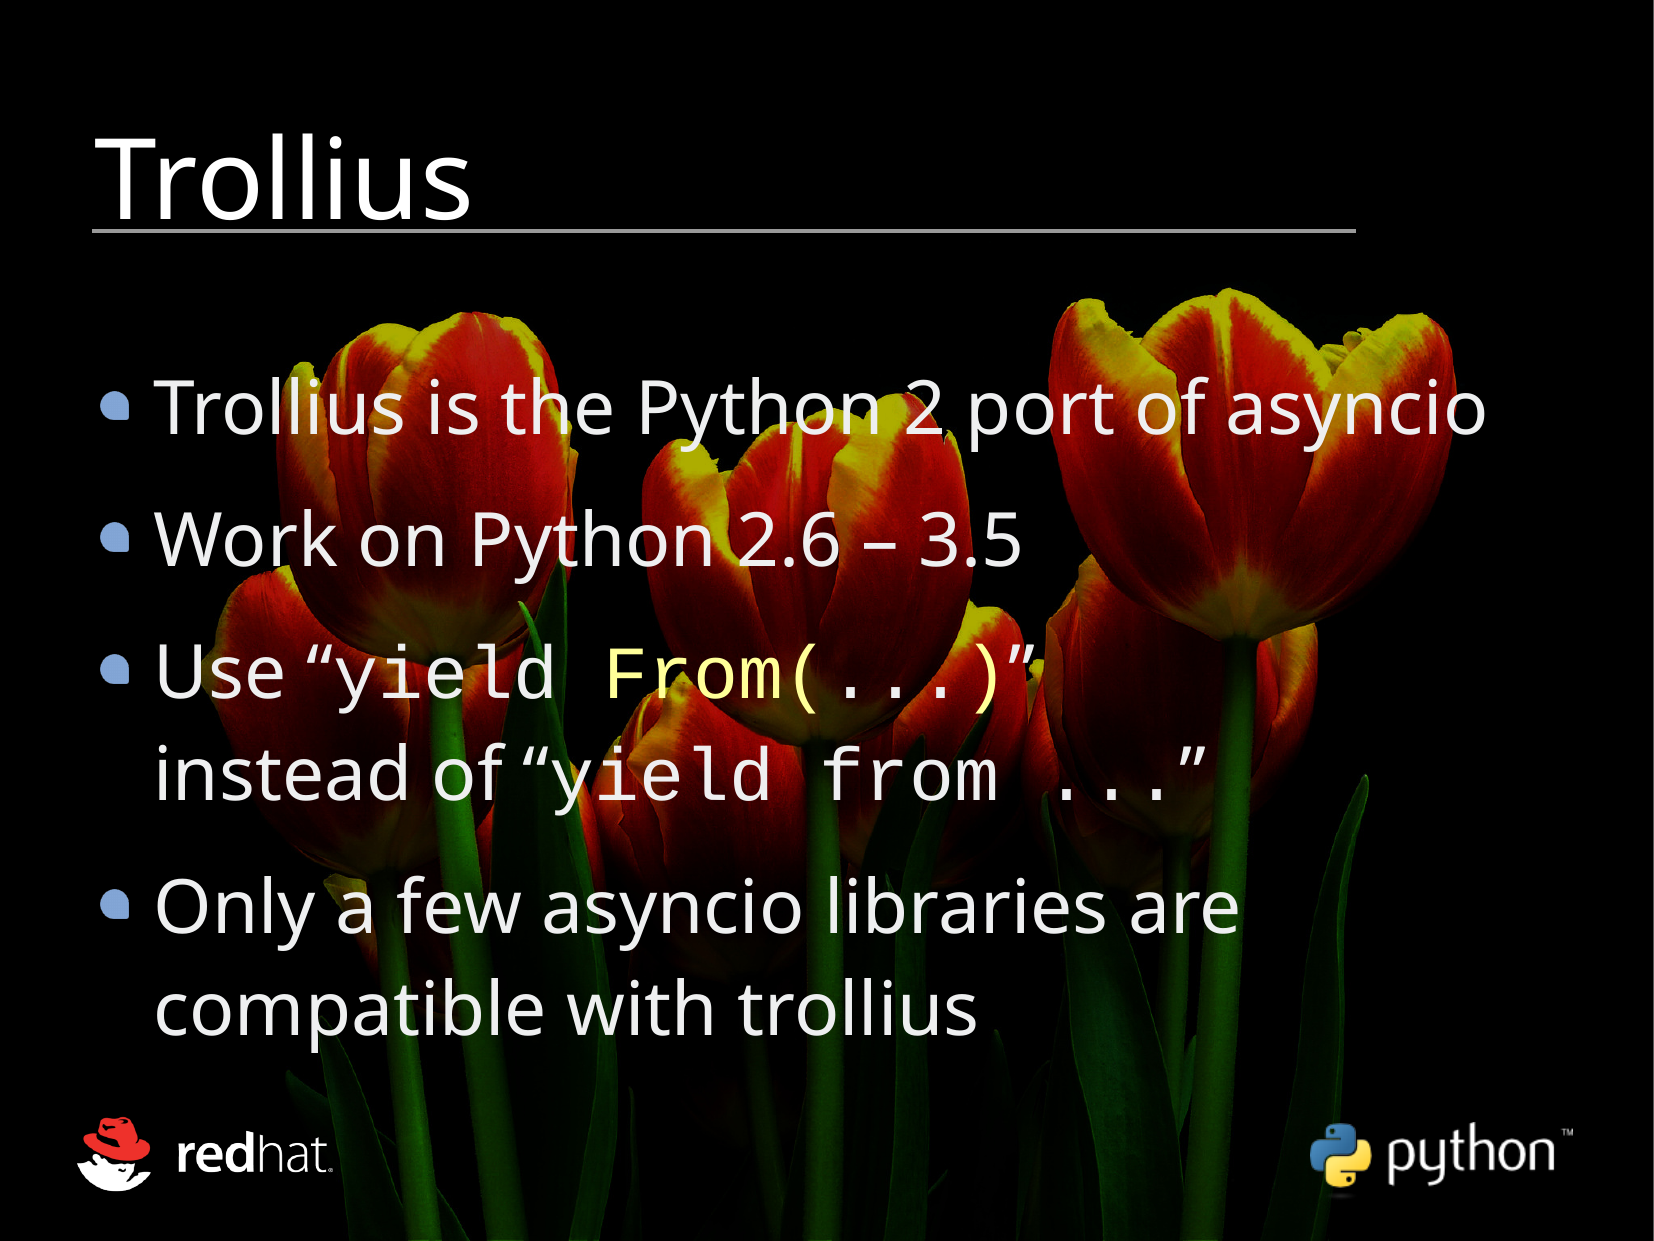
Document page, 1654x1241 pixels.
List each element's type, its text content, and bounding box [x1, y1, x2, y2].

title Trollius [94, 100, 1426, 251]
list Trollius is the Python 2 port of asyncio Work on Python 2.6 – 3.5 Use “yield From(...)” instead of “yield from ...” Only a few asyncio libraries are compatible with trollius [82, 354, 1571, 1094]
picture [0, 0, 1654, 1241]
